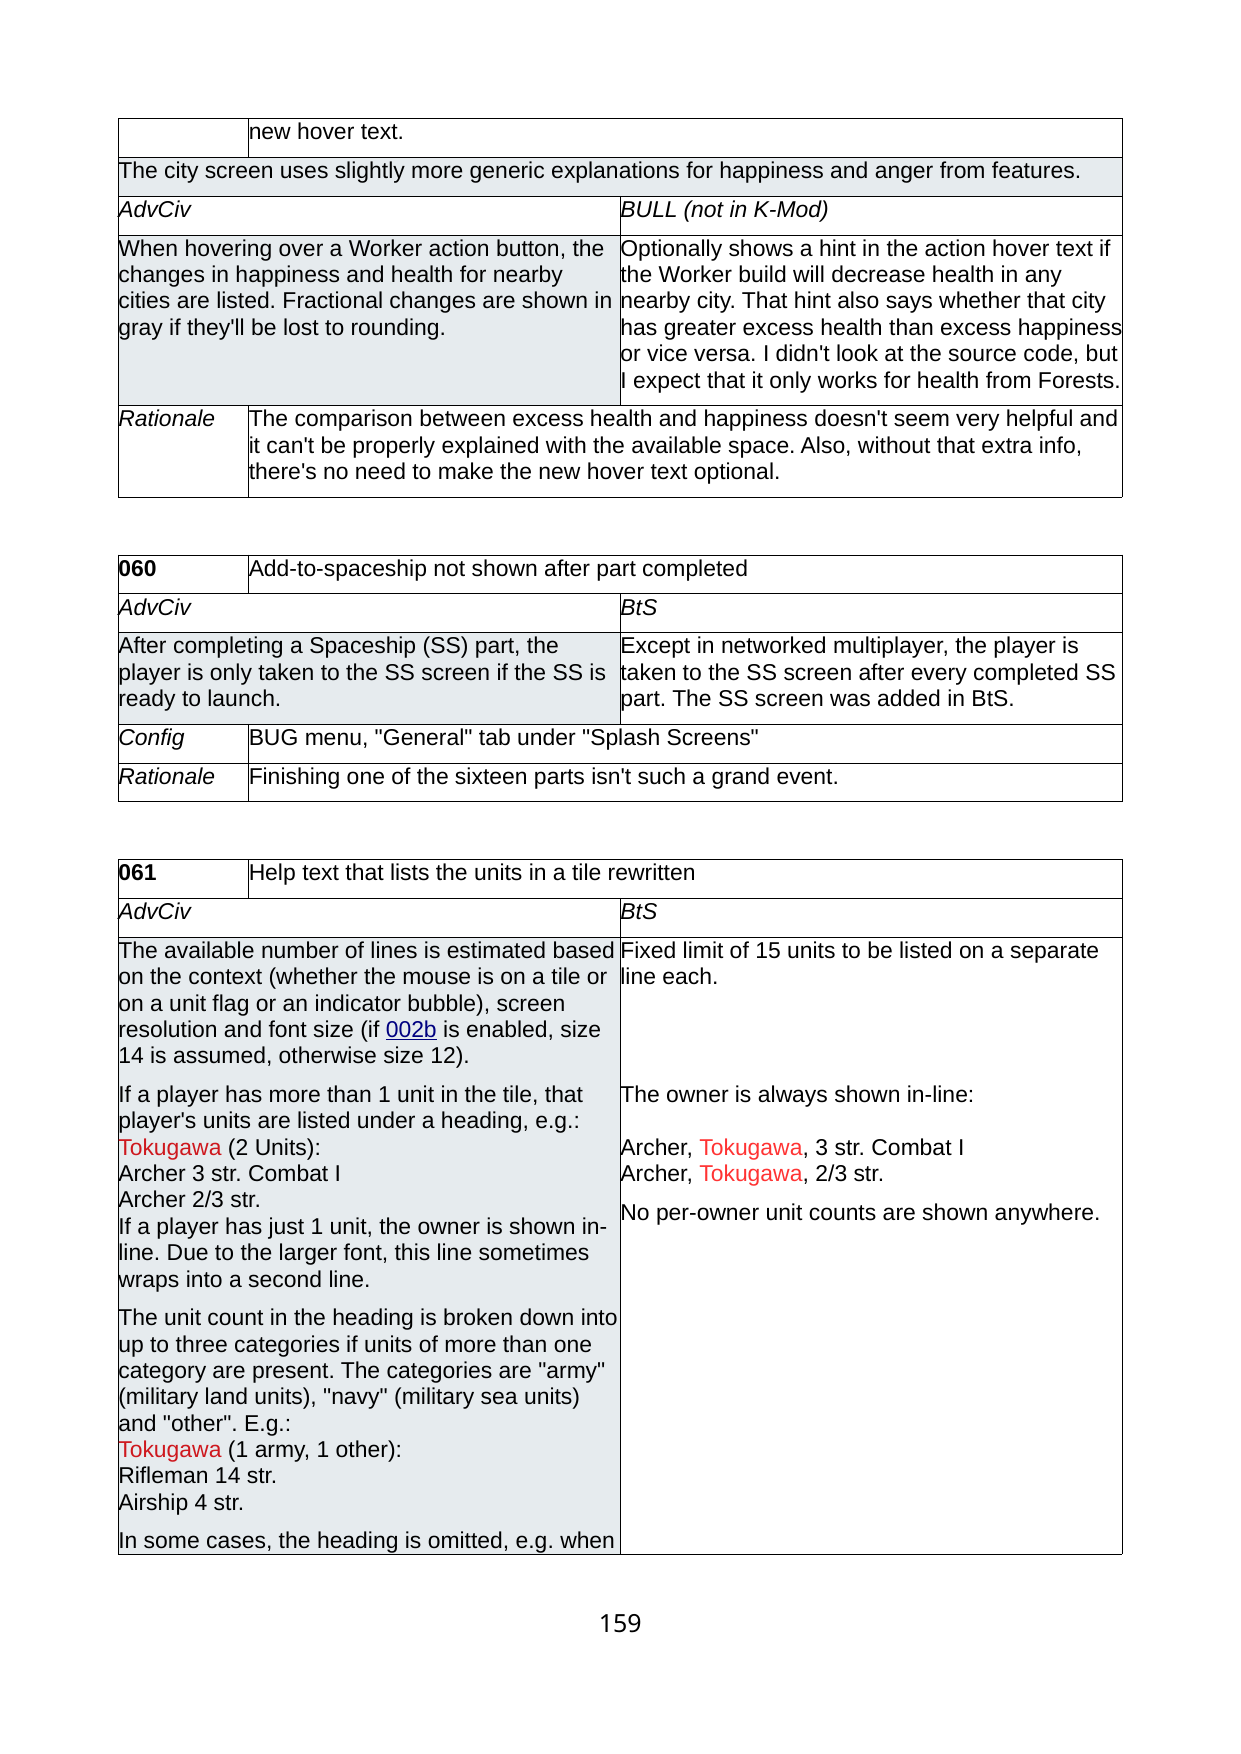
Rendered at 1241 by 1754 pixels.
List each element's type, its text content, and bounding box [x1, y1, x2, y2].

table_cell AdvCiv [119, 899, 620, 937]
table_cell [119, 119, 248, 157]
table_cell AdvCiv [119, 197, 620, 235]
table_header 060 [119, 556, 248, 593]
table_cell BtS [621, 594, 1122, 632]
table_cell The comparison between excess health and happiness doesn't seem very helpful and it can't be properly explained with the available space. Also, without that extra info, there's no need to make the new hover text optional. [249, 406, 1122, 497]
table_cell Rationale [119, 764, 248, 801]
table_cell Fixed limit of 15 units to be listed on a separate line each. The owner is always shown in-line: Archer, Tokugawa, 3 str. Combat I Archer, Tokugawa, 2/3 str. No per-owner unit counts are shown anywhere. [621, 938, 1122, 1554]
table_header Help text that lists the units in a tile rewritten [249, 860, 1122, 898]
table_cell BtS [621, 899, 1122, 937]
table_cell After completing a Spaceship (SS) part, the player is only taken to the SS screen if the SS is ready to launch. [119, 633, 620, 724]
table_cell Finishing one of the sixteen parts isn't such a grand event. [249, 764, 1122, 801]
table_header 061 [119, 860, 248, 898]
table_cell Optionally shows a hint in the action hover text if the Worker build will decrease health in any nearby city. That hint also says whether that city has greater excess health than excess happiness or vice versa. I didn't look at the source code, but I expect that it only works for health from Forests. [621, 236, 1122, 405]
table_cell new hover text. [249, 119, 1122, 157]
table_cell Except in networked multiplayer, the player is taken to the SS screen after every completed SS part. The SS screen was added in BtS. [621, 633, 1122, 724]
table_cell Rationale [119, 406, 248, 497]
table_cell BULL (not in K-Mod) [621, 197, 1122, 235]
table_cell The city screen uses slightly more generic explanations for happiness and anger from features. [119, 158, 1122, 196]
table_cell AdvCiv [119, 594, 620, 632]
table_cell BUG menu, "General" tab under "Splash Screens" [249, 725, 1122, 763]
table_cell When hovering over a Worker action button, the changes in happiness and health for nearby cities are listed. Fractional changes are shown in gray if they'll be lost to rounding. [119, 236, 620, 405]
table_cell Config [119, 725, 248, 763]
table_header Add-to-spaceship not shown after part completed [249, 556, 1122, 593]
table_cell The available number of lines is estimated based on the context (whether the mouse is on a tile or on a unit flag or an indicator bubble), screen resolution and font size (if 002b is enabled, size 14 is assumed, otherwise size 12). If a player has more than 1 unit in the tile, that player's units are listed under a heading, e.g.: Tokugawa (2 Units): Archer 3 str. Combat I Archer 2/3 str. If a player has just 1 unit, the owner is shown in-line. Due to the larger font, this line sometimes wraps into a second line. The unit count in the heading is broken down into up to three categories if units of more than one category are present. The categories are "army" (military land units), "navy" (military sea units) and "other". E.g.: Tokugawa (1 army, 1 other): Rifleman 14 str. Airship 4 str. In some cases, the heading is omitted, e.g. when [119, 938, 620, 1554]
